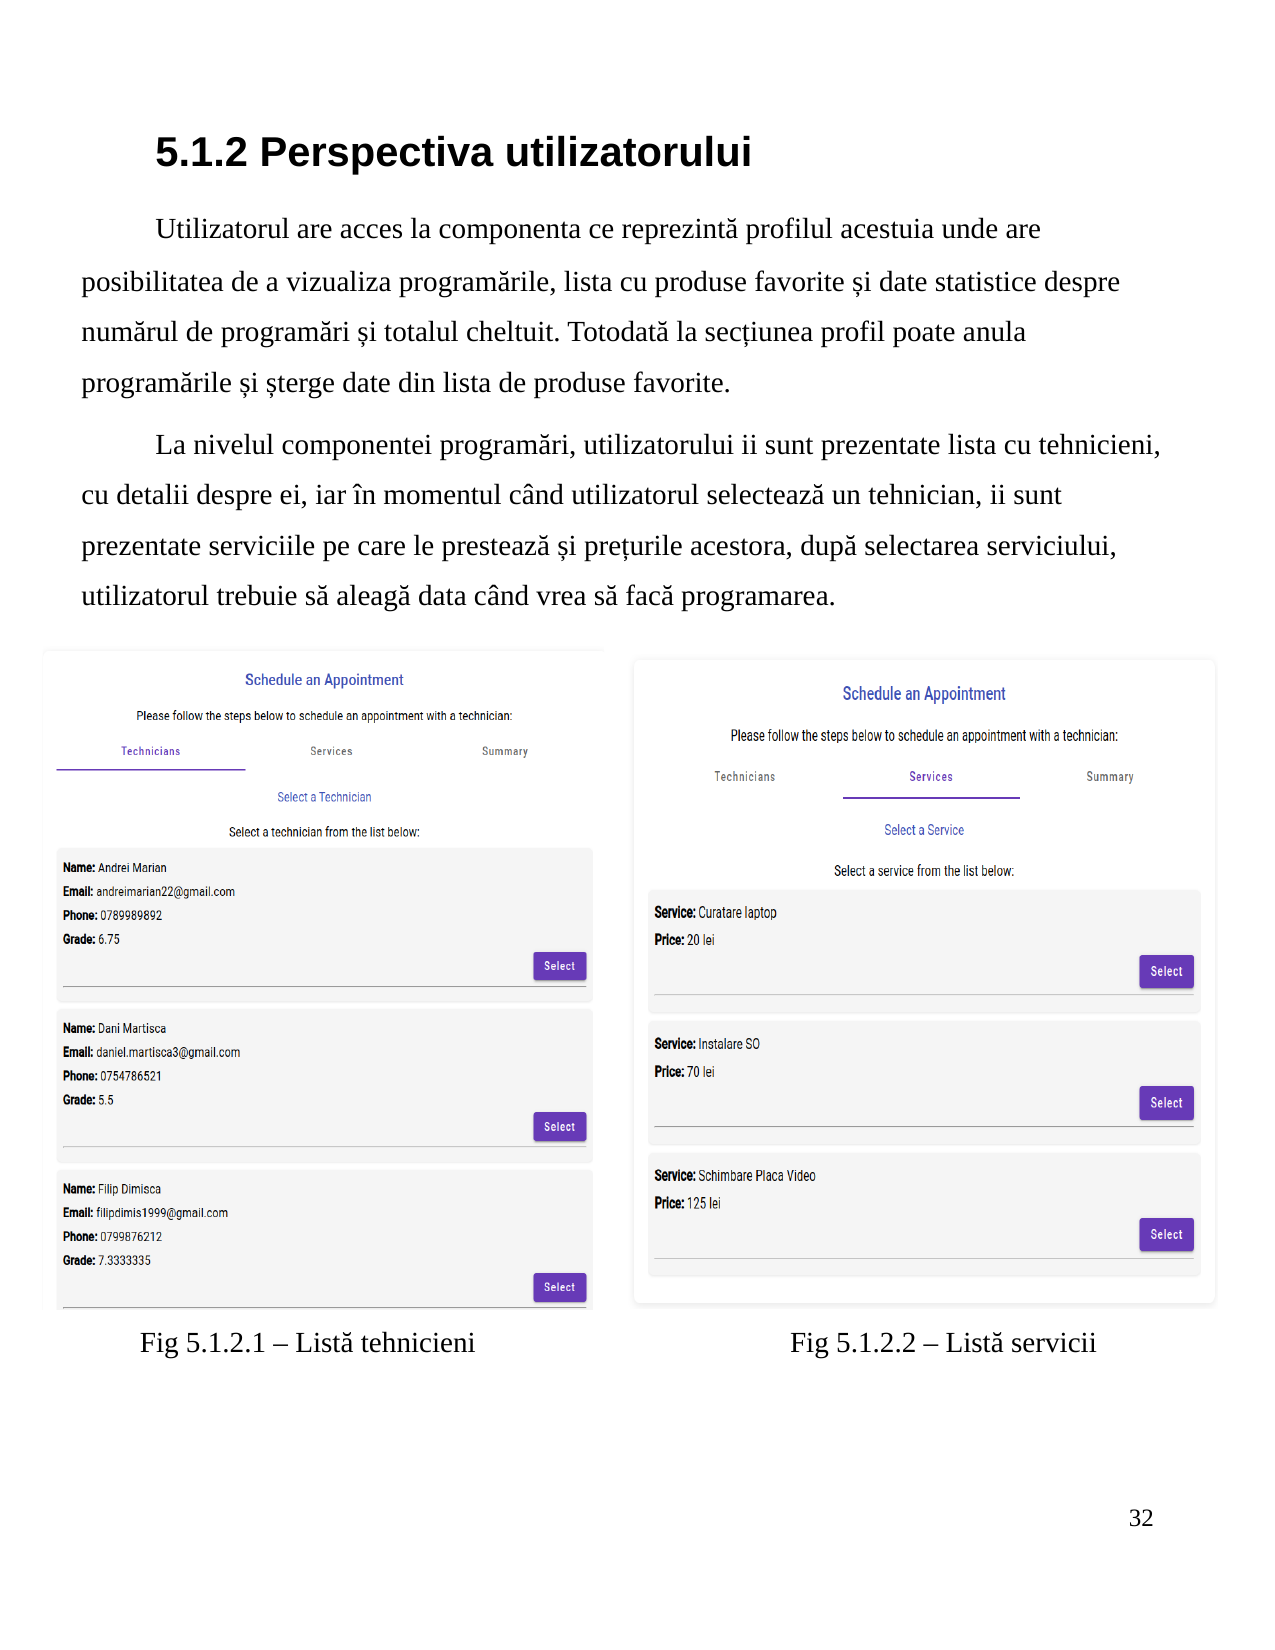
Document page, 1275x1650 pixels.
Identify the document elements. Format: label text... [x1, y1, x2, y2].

text Fig 5.1.2.1 – Listă tehnicieni Fig 5.1.2.2 – Listă servicii [81, 1326, 1167, 1359]
picture [628, 654, 1218, 1309]
text Utilizatorul are acces la componenta ce reprezintă profilul acestuia unde are posibilitatea de a vizualiza programările, lista cu produse favorite și date statistice despre numărul de programări și totalul cheltuit. Totodată la secțiunea profil poate anula programările și șterge date din lista de produse favorite. [81, 199, 1167, 398]
picture [42, 646, 605, 1310]
subtitle 5.1.2 Perspectiva utilizatorului [81, 127, 1167, 175]
text La nivelul componentei programări, utilizatorului ii sunt prezentate lista cu tehnicieni, cu detalii despre ei, iar în momentul când utilizatorul selectează un tehnician, ii sunt prezentate serviciile pe care le prestează și prețurile acestora, după selectarea serviciului, utilizatorul trebuie să aleagă data când vrea să facă programarea. [81, 427, 1167, 612]
